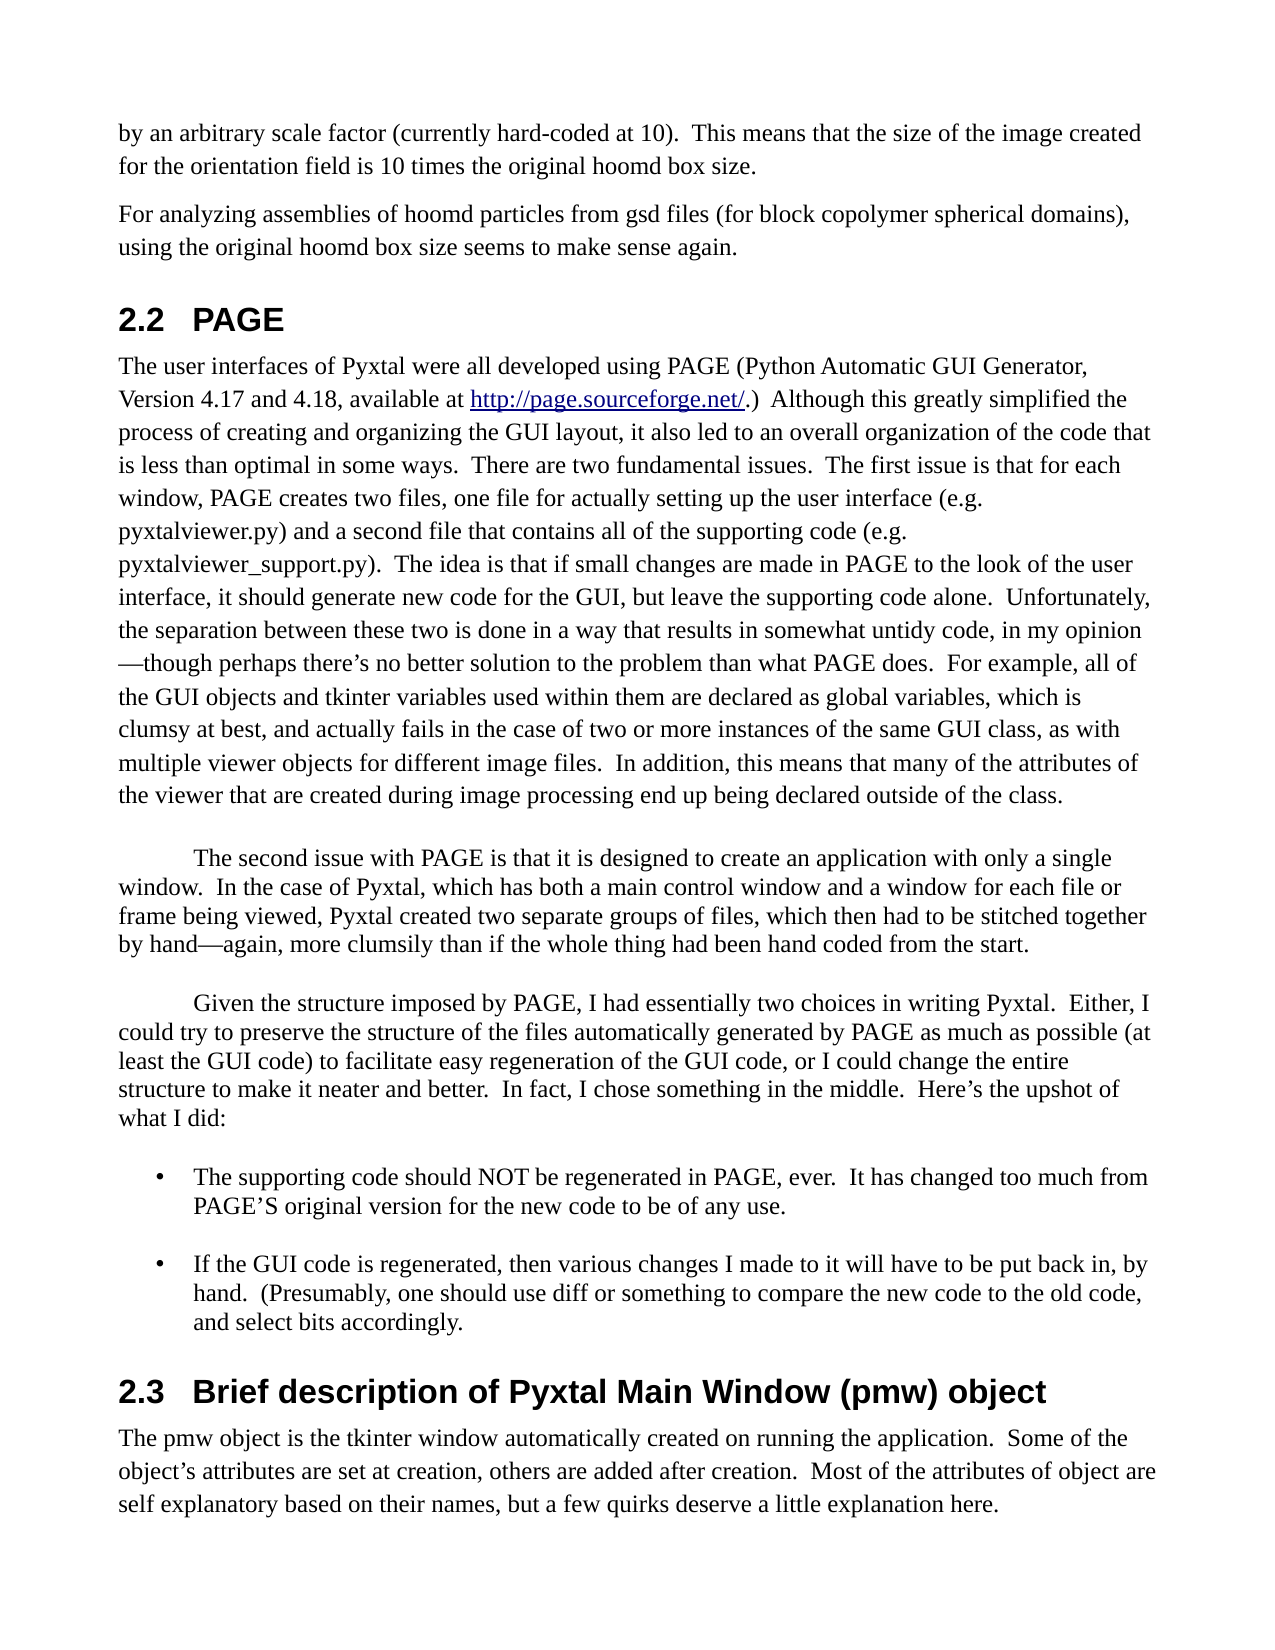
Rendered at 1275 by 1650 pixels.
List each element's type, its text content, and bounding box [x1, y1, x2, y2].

text The pmw object is the tkinter window automatically created on running the application. Some of the object’s attributes are set at creation, others are added after creation. Most of the attributes of object are self explanatory based on their names, but a few quirks deserve a little explanation here. [118, 1423, 1157, 1517]
list If the GUI code is regenerated, then various changes I made to it will have to be put back in, by hand. (Presumably, one should use diff or something to compare the new code to the old code, and select bits accordingly. [156, 1249, 1157, 1336]
text For analyzing assemblies of hoomd particles from gsd files (for block copolymer spherical domains), using the original hoomd box size seems to make sense again. [118, 199, 1157, 261]
list The supporting code should NOT be regenerated in PAGE, ever. It has changed too much from PAGE’S original version for the new code to be of any use. [156, 1162, 1157, 1219]
text by an arbitrary scale factor (currently hard-coded at 10). This means that the size of the image created for the orientation field is 10 times the original hoomd box size. [118, 118, 1157, 180]
text Given the structure imposed by PAGE, I had essentially two choices in writing Pyxtal. Either, I could try to preserve the structure of the files automatically generated by PAGE as much as possible (at least the GUI code) to facilitate easy regeneration of the GUI code, or I could change the entire structure to make it neater and better. In fact, I chose something in the middle. Here’s the upshot of what I did: [118, 988, 1157, 1132]
subtitle PAGE [118, 300, 1157, 339]
text The user interfaces of Pyxtal were all developed using PAGE (Python Automatic GUI Generator, Version 4.17 and 4.18, available at http://page.sourceforge.net/.) Although this greatly simplified the process of creating and organizing the GUI layout, it also led to an overall organization of the code that is less than optimal in some ways. There are two fundamental issues. The first issue is that for each window, PAGE creates two files, one file for actually setting up the user interface (e.g. pyxtalviewer.py) and a second file that contains all of the supporting code (e.g. pyxtalviewer_support.py). The idea is that if small changes are made in PAGE to the look of the user interface, it should generate new code for the GUI, but leave the supporting code alone. Unfortunately, the separation between these two is done in a way that results in somewhat untidy code, in my opinion—though perhaps there’s no better solution to the problem than what PAGE does. For example, all of the GUI objects and tkinter variables used within them are declared as global variables, which is clumsy at best, and actually fails in the case of two or more instances of the same GUI class, as with multiple viewer objects for different image files. In addition, this means that many of the attributes of the viewer that are created during image processing end up being declared outside of the class. [118, 351, 1157, 809]
subtitle Brief description of Pyxtal Main Window (pmw) object [118, 1372, 1157, 1410]
text The second issue with PAGE is that it is designed to create an application with only a single window. In the case of Pyxtal, which has both a main control window and a window for each file or frame being viewed, Pyxtal created two separate groups of files, which then had to be stitched together by hand—again, more clumsily than if the whole thing had been hand coded from the start. [118, 843, 1157, 958]
